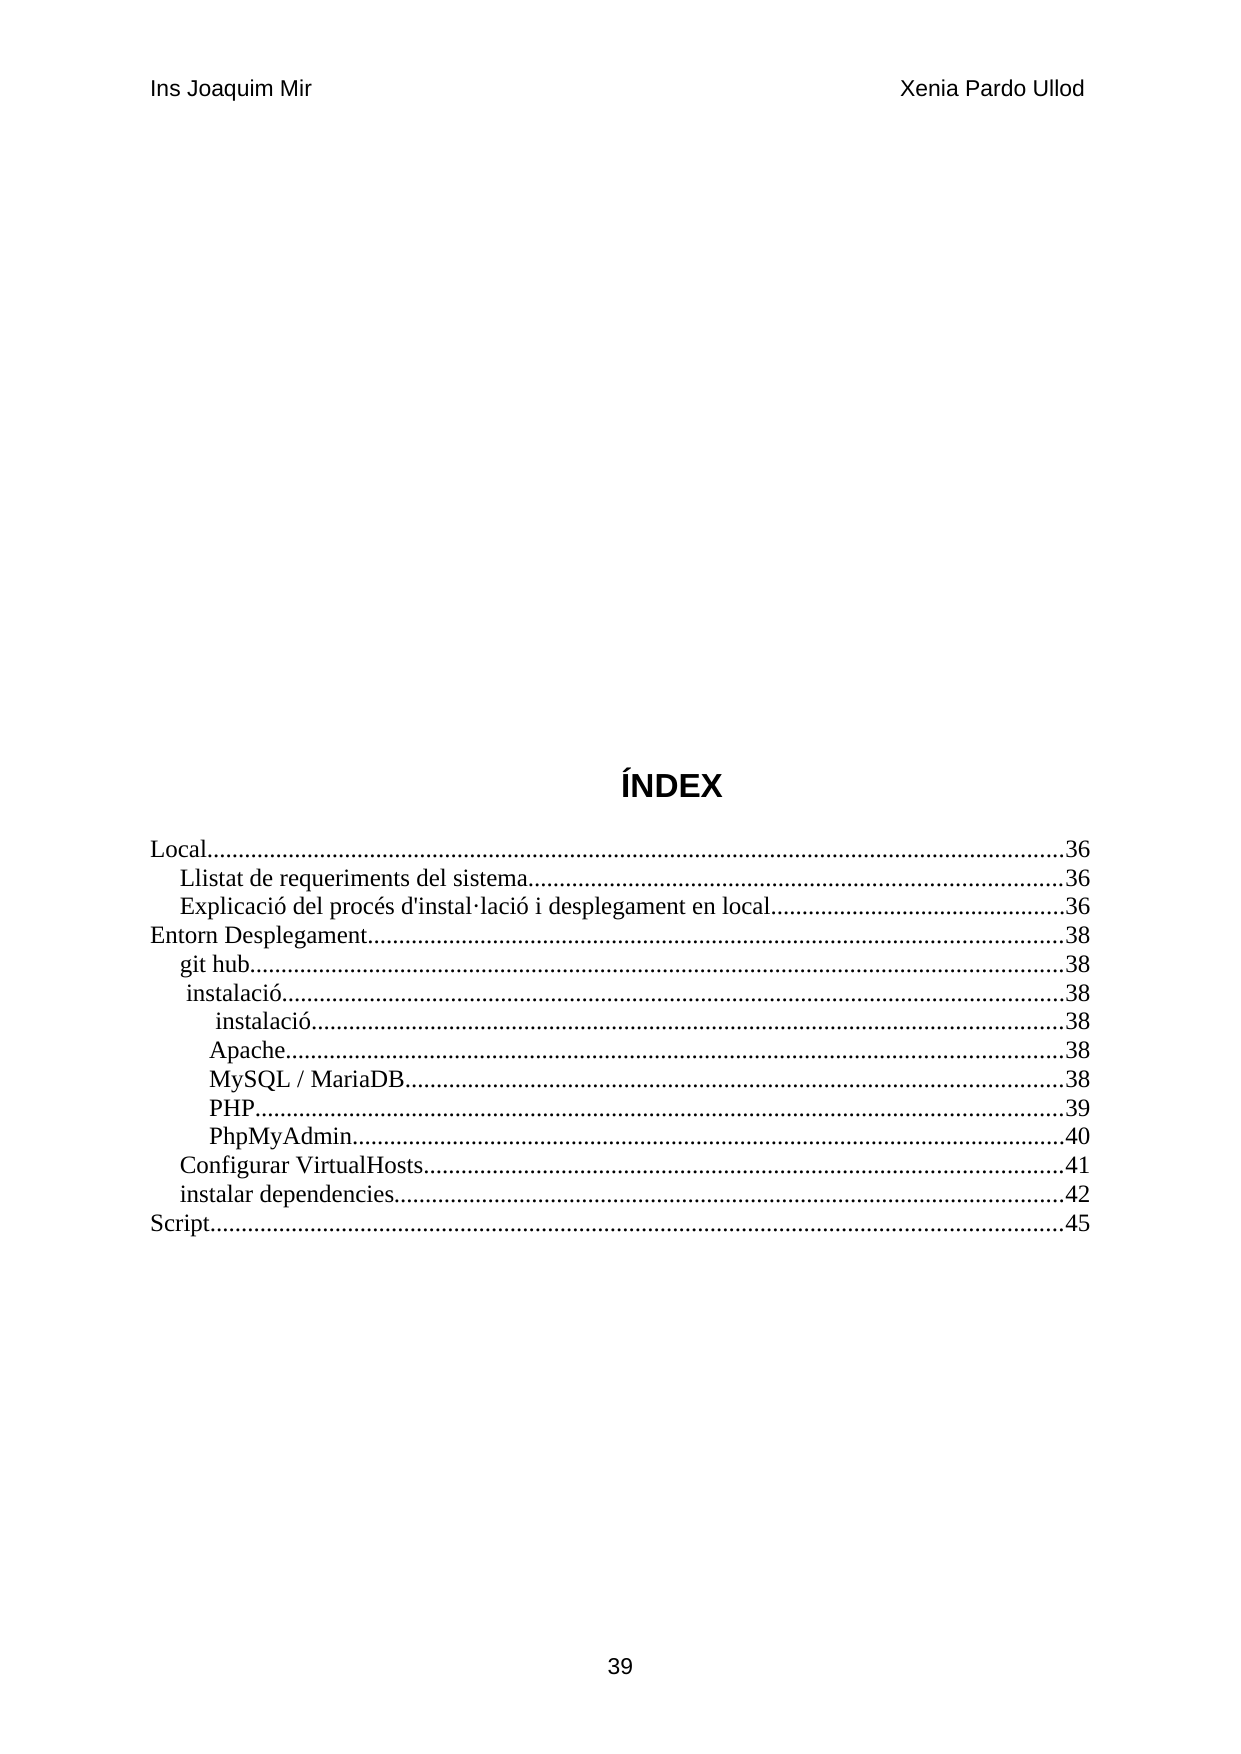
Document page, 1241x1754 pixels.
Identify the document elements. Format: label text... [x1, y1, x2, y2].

text Configurar VirtualHosts 41 [179, 1150, 1090, 1179]
text Llistat de requeriments del sistema 36 [179, 863, 1090, 891]
text PhpMyAdmin 40 [209, 1121, 1090, 1150]
text Apache 38 [209, 1035, 1090, 1064]
text PHP 39 [209, 1093, 1090, 1121]
text instalació 38 [209, 1006, 1090, 1035]
text Local 36 [150, 834, 1090, 863]
text Explicació del procés d'instal·lació i desplegament en local 36 [179, 891, 1090, 920]
text instalació 38 [179, 978, 1090, 1006]
text git hub 38 [179, 949, 1090, 978]
subtitle ÍNDEX [150, 766, 1090, 804]
text Entorn Desplegament 38 [150, 920, 1090, 949]
text MySQL / MariaDB 38 [209, 1064, 1090, 1093]
text instalar dependencies 42 [179, 1179, 1090, 1208]
text Script 45 [150, 1208, 1090, 1236]
